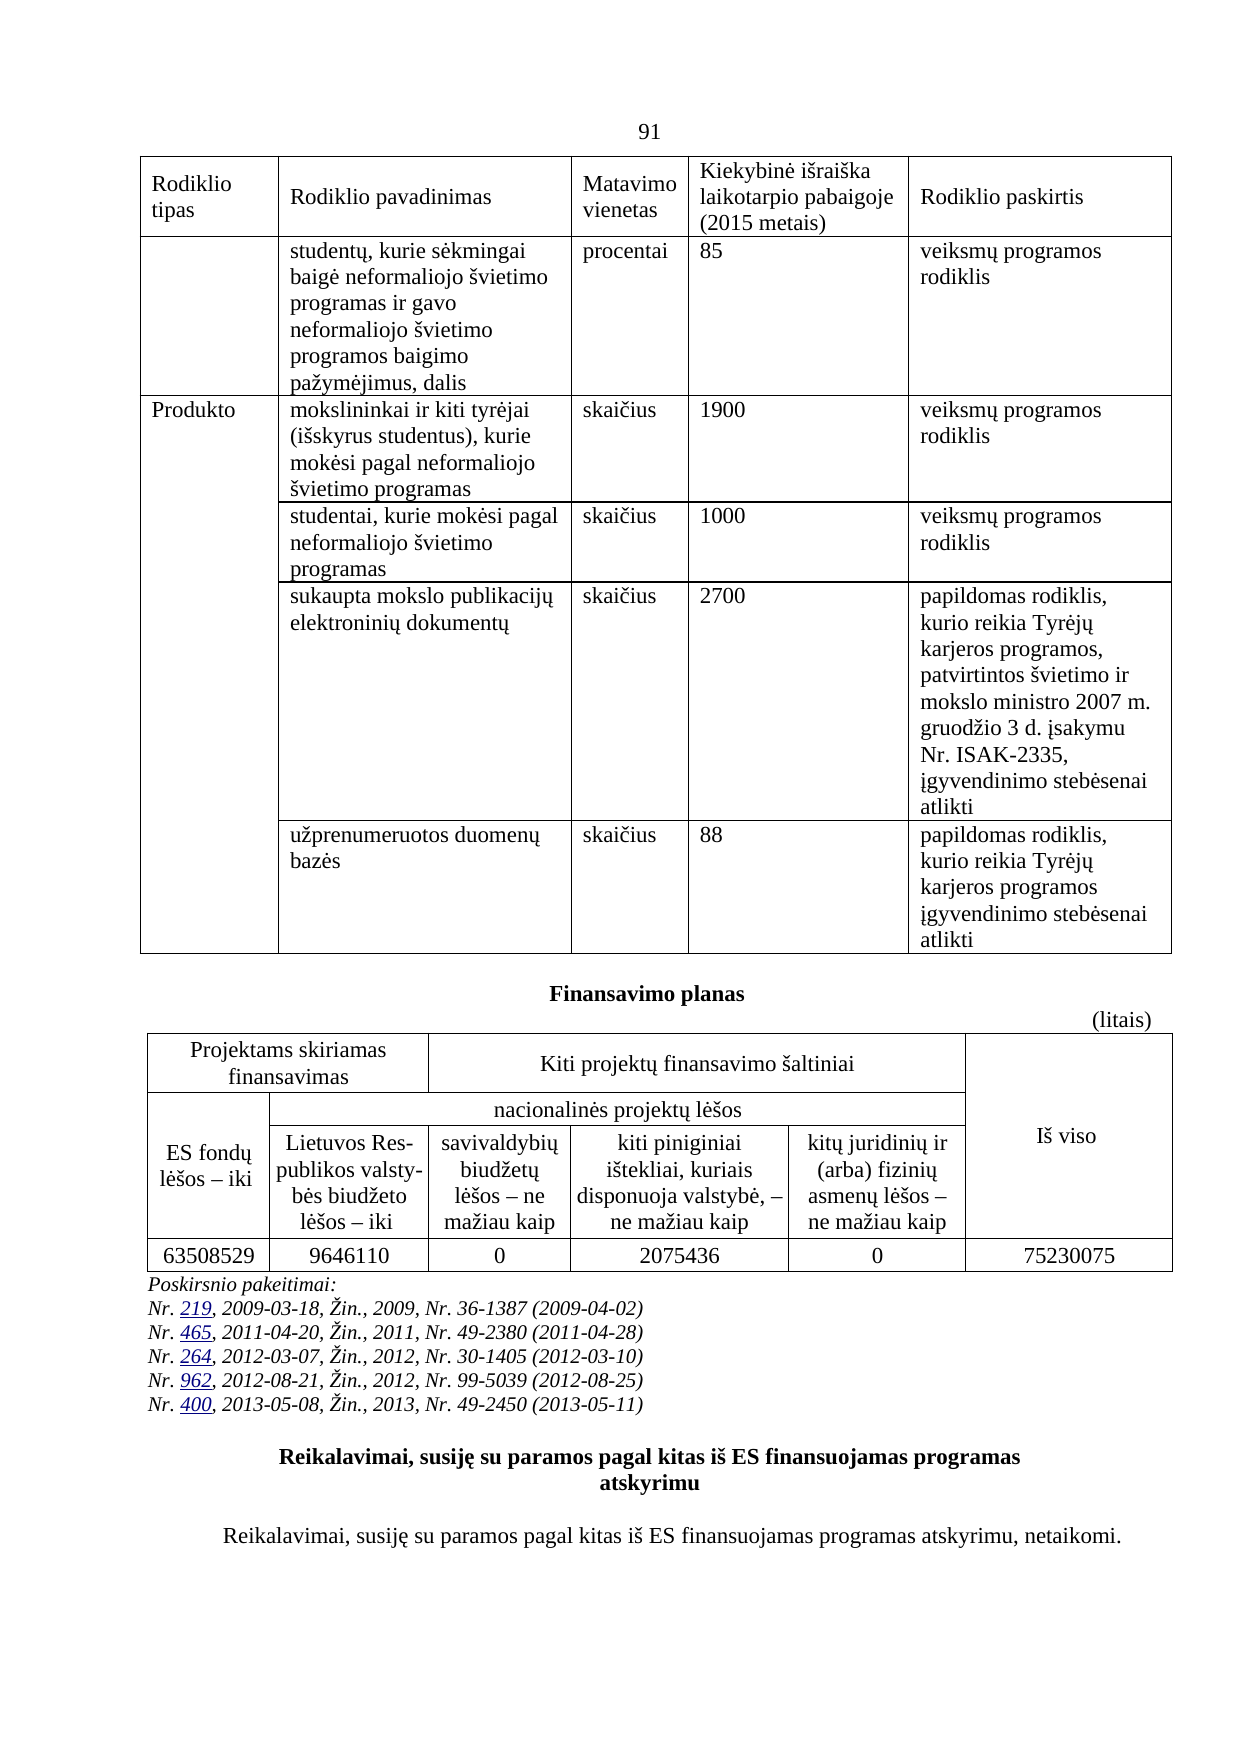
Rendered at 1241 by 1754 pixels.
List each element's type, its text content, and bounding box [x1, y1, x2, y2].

table_cell sukaupta mokslo publikacijų elektroninių dokumentų [279, 583, 571, 820]
table_header Kiekybinė išraiška laikotarpio pabaigoje (2015 metais) [689, 157, 908, 236]
table_cell skaičius [572, 583, 688, 820]
table_cell savivaldybių biudžetų lėšos – ne mažiau kaip [429, 1126, 570, 1238]
text Finansavimo planas [148, 980, 1152, 1006]
table_cell 85 [689, 237, 908, 395]
table_cell 63508529 [148, 1239, 269, 1271]
text Reikalavimai, susiję su paramos pagal kitas iš ES finansuojamas programas atskyrimu, netaikomi. [148, 1522, 1152, 1548]
table_cell 1000 [689, 503, 908, 581]
text Poskirsnio pakeitimai: [148, 1272, 1152, 1296]
text Nr. 465, 2011-04-20, Žin., 2011, Nr. 49-2380 (2011-04-28) [148, 1320, 1152, 1344]
table_header Matavimo vienetas [572, 157, 688, 236]
table_cell 2075436 [571, 1239, 788, 1271]
table_cell 75230075 [966, 1239, 1172, 1271]
table_cell Produkto [141, 396, 278, 952]
table_cell [141, 237, 278, 395]
text Nr. 264, 2012-03-07, Žin., 2012, Nr. 30-1405 (2012-03-10) [148, 1344, 1152, 1368]
table_cell studentai, kurie mokėsi pagal neformaliojo švietimo programas [279, 503, 571, 581]
table_cell 9646110 [270, 1239, 428, 1271]
table_cell 1900 [689, 396, 908, 501]
table_header Rodiklio pavadinimas [279, 157, 571, 236]
table_cell 2700 [689, 583, 908, 820]
text Nr. 400, 2013-05-08, Žin., 2013, Nr. 49-2450 (2013-05-11) [148, 1392, 1152, 1416]
table_cell procentai [572, 237, 688, 395]
table_cell veiksmų programos rodiklis [909, 503, 1171, 581]
table_header Kiti projektų finansavimo šaltiniai [429, 1034, 965, 1092]
text (litais) [148, 1006, 1152, 1033]
table_cell ES fondų lėšos – iki [148, 1093, 269, 1238]
table_cell 0 [789, 1239, 965, 1271]
table_cell Lietuvos Res­publikos valsty­bės biudžeto lėšos – iki [270, 1126, 428, 1238]
table_header Projektams skiriamas finansavimas [148, 1034, 428, 1092]
table_cell kitų juridinių ir (arba) fizinių asmenų lėšos – ne mažiau kaip [789, 1126, 965, 1238]
table_header Iš viso [966, 1034, 1172, 1238]
table_cell nacionalinės projektų lėšos [270, 1093, 965, 1125]
table_cell skaičius [572, 396, 688, 501]
text Nr. 219, 2009-03-18, Žin., 2009, Nr. 36-1387 (2009-04-02) [148, 1296, 1152, 1320]
table_header Rodiklio paskirtis [909, 157, 1171, 236]
text Nr. 962, 2012-08-21, Žin., 2012, Nr. 99-5039 (2012-08-25) [148, 1368, 1152, 1392]
table_cell 0 [429, 1239, 570, 1271]
table_cell užprenumeruotos duomenų bazės [279, 821, 571, 952]
table_cell kiti piniginiai ištekliai, kuriais disponuoja valsty­bė, – ne mažiau kaip [571, 1126, 788, 1238]
table_cell veiksmų programos rodiklis [909, 237, 1171, 395]
table_cell papildomas rodiklis, kurio reikia Tyrėjų karjeros programos, patvirtintos švietimo ir mokslo ministro 2007 m. gruodžio 3 d. įsakymu Nr. ISAK-2335, įgyvendinimo stebėsenai atlikti [909, 583, 1171, 820]
table_cell mokslininkai ir kiti tyrėjai (išskyrus studentus), kurie mokėsi pagal neformaliojo švietimo programas [279, 396, 571, 501]
table_cell veiksmų programos rodiklis [909, 396, 1171, 501]
table_cell skaičius [572, 821, 688, 952]
table_cell papildomas rodiklis, kurio reikia Tyrėjų karjeros programos įgyvendinimo stebėsenai atlikti [909, 821, 1171, 952]
table_cell skaičius [572, 503, 688, 581]
text Reikalavimai, susiję su paramos pagal kitas iš ES finansuojamas programas atskyrimu [148, 1443, 1152, 1495]
table_header Rodiklio tipas [141, 157, 278, 236]
table_cell 88 [689, 821, 908, 952]
table_cell studentų, kurie sėkmingai baigė neformaliojo švietimo programas ir gavo neformaliojo švietimo programos baigimo pažymėjimus, dalis [279, 237, 571, 395]
